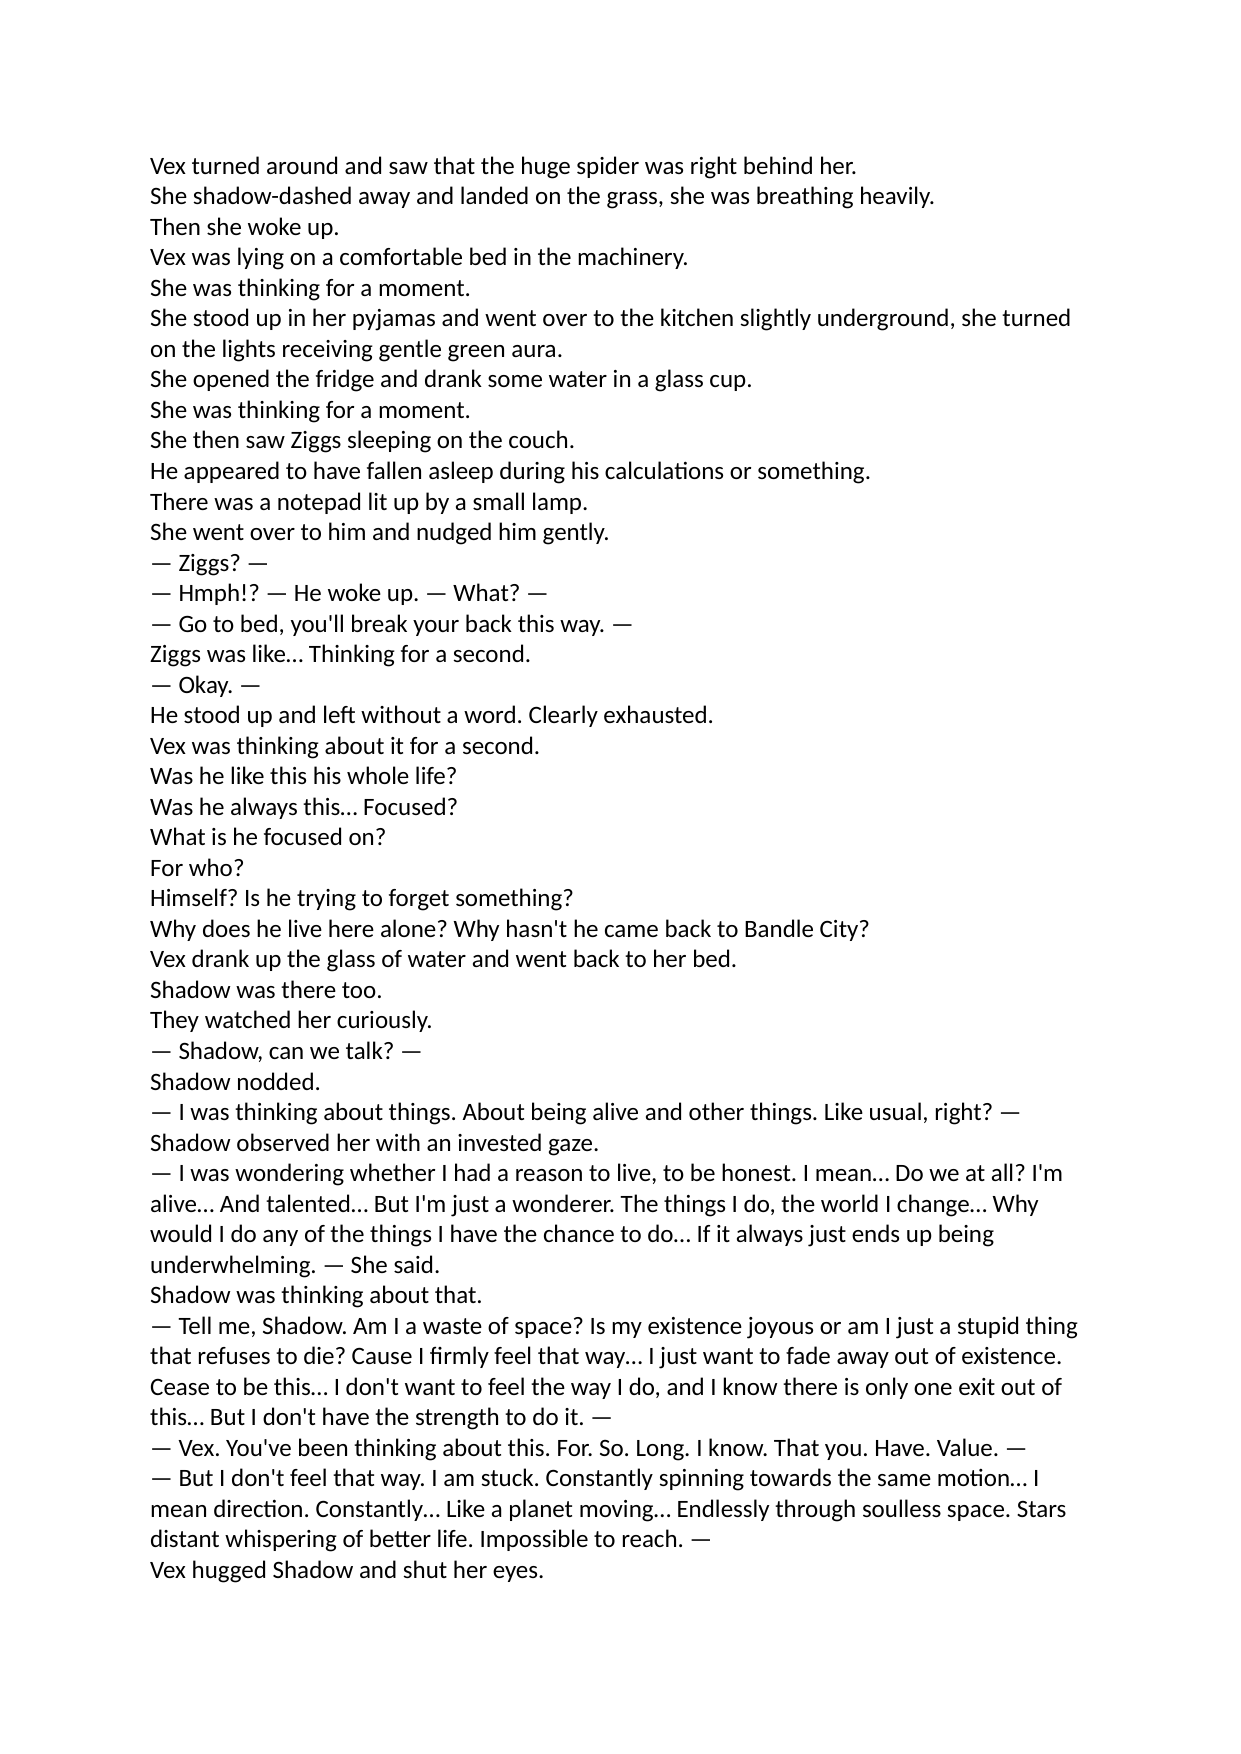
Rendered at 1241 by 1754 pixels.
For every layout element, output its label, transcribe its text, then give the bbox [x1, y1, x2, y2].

text Vex turned around and saw that the huge spider was right behind her. She shadow-dashed away and landed on the grass, she was breathing heavily. Then she woke up. Vex was lying on a comfortable bed in the machinery. She was thinking for a moment. She stood up in her pyjamas and went over to the kitchen slightly underground, she turned on the lights receiving gentle green aura. She opened the fridge and drank some water in a glass cup. She was thinking for a moment. She then saw Ziggs sleeping on the couch. He appeared to have fallen asleep during his calculations or something. There was a notepad lit up by a small lamp. She went over to him and nudged him gently. — Ziggs? — — Hmph!? — He woke up. — What? — — Go to bed, you'll break your back this way. — Ziggs was like… Thinking for a second. — Okay. — He stood up and left without a word. Clearly exhausted. Vex was thinking about it for a second. Was he like this his whole life? Was he always this… Focused? What is he focused on? For who? Himself? Is he trying to forget something? Why does he live here alone? Why hasn't he came back to Bandle City? Vex drank up the glass of water and went back to her bed. Shadow was there too. They watched her curiously. — Shadow, can we talk? — Shadow nodded. — I was thinking about things. About being alive and other things. Like usual, right? — Shadow observed her with an invested gaze. — I was wondering whether I had a reason to live, to be honest. I mean… Do we at all? I'm alive… And talented… But I'm just a wonderer. The things I do, the world I change… Why would I do any of the things I have the chance to do… If it always just ends up being underwhelming. — She said. Shadow was thinking about that. — Tell me, Shadow. Am I a waste of space? Is my existence joyous or am I just a stupid thing that refuses to die? Cause I firmly feel that way… I just want to fade away out of existence. Cease to be this… I don't want to feel the way I do, and I know there is only one exit out of this… But I don't have the strength to do it. — — Vex. You've been thinking about this. For. So. Long. I know. That you. Have. Value. — — But I don't feel that way. I am stuck. Constantly spinning towards the same motion… I mean direction. Constantly… Like a planet moving… Endlessly through soulless space. Stars distant whispering of better life. Impossible to reach. — Vex hugged Shadow and shut her eyes. [150, 150, 1090, 1584]
